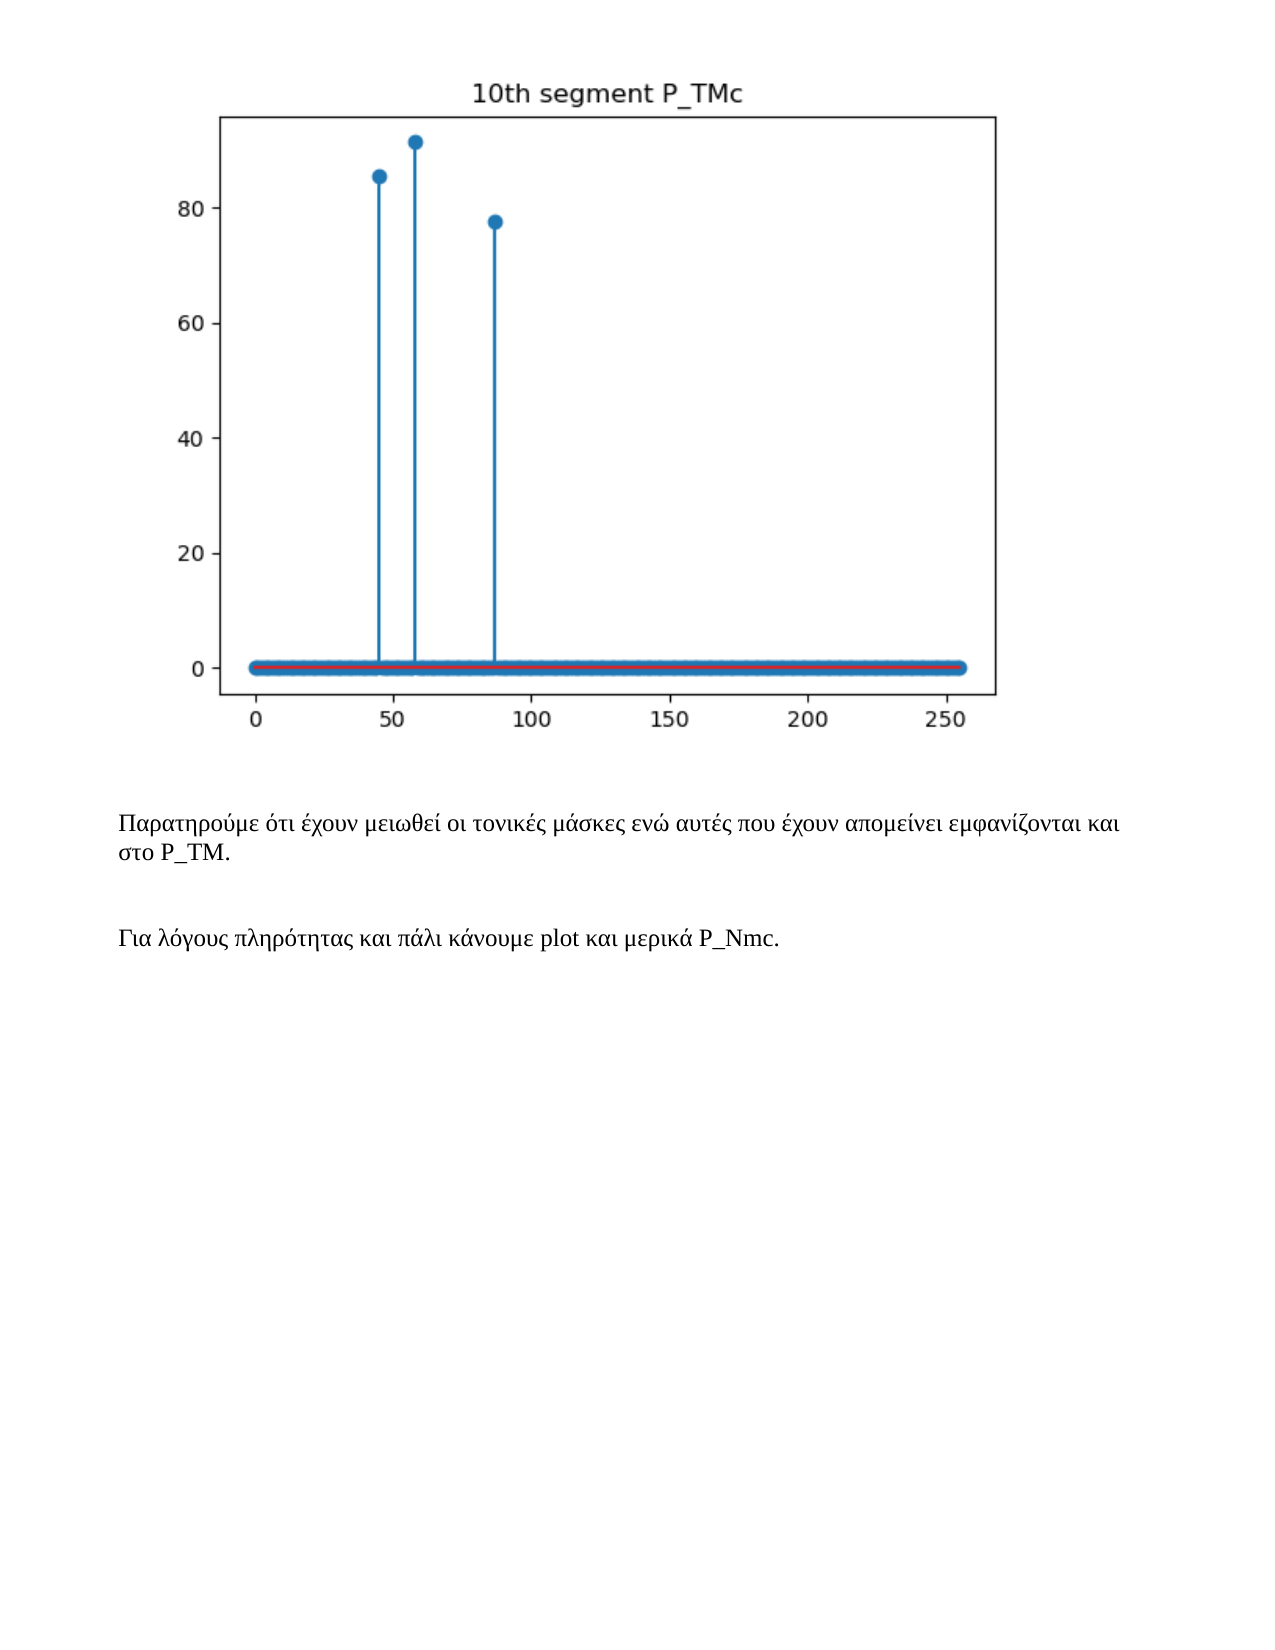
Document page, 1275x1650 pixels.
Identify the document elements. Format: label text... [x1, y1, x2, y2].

text Παρατηρούμε ότι έχουν μειωθεί οι τονικές μάσκες ενώ αυτές που έχουν απομείνει εμφανίζονται και [118, 808, 1157, 837]
text Για λόγους πληρότητας και πάλι κάνουμε plot και μερικά P_Nmc. [118, 923, 1157, 952]
picture [118, 62, 1039, 749]
text στο P_TM. [118, 837, 1157, 866]
